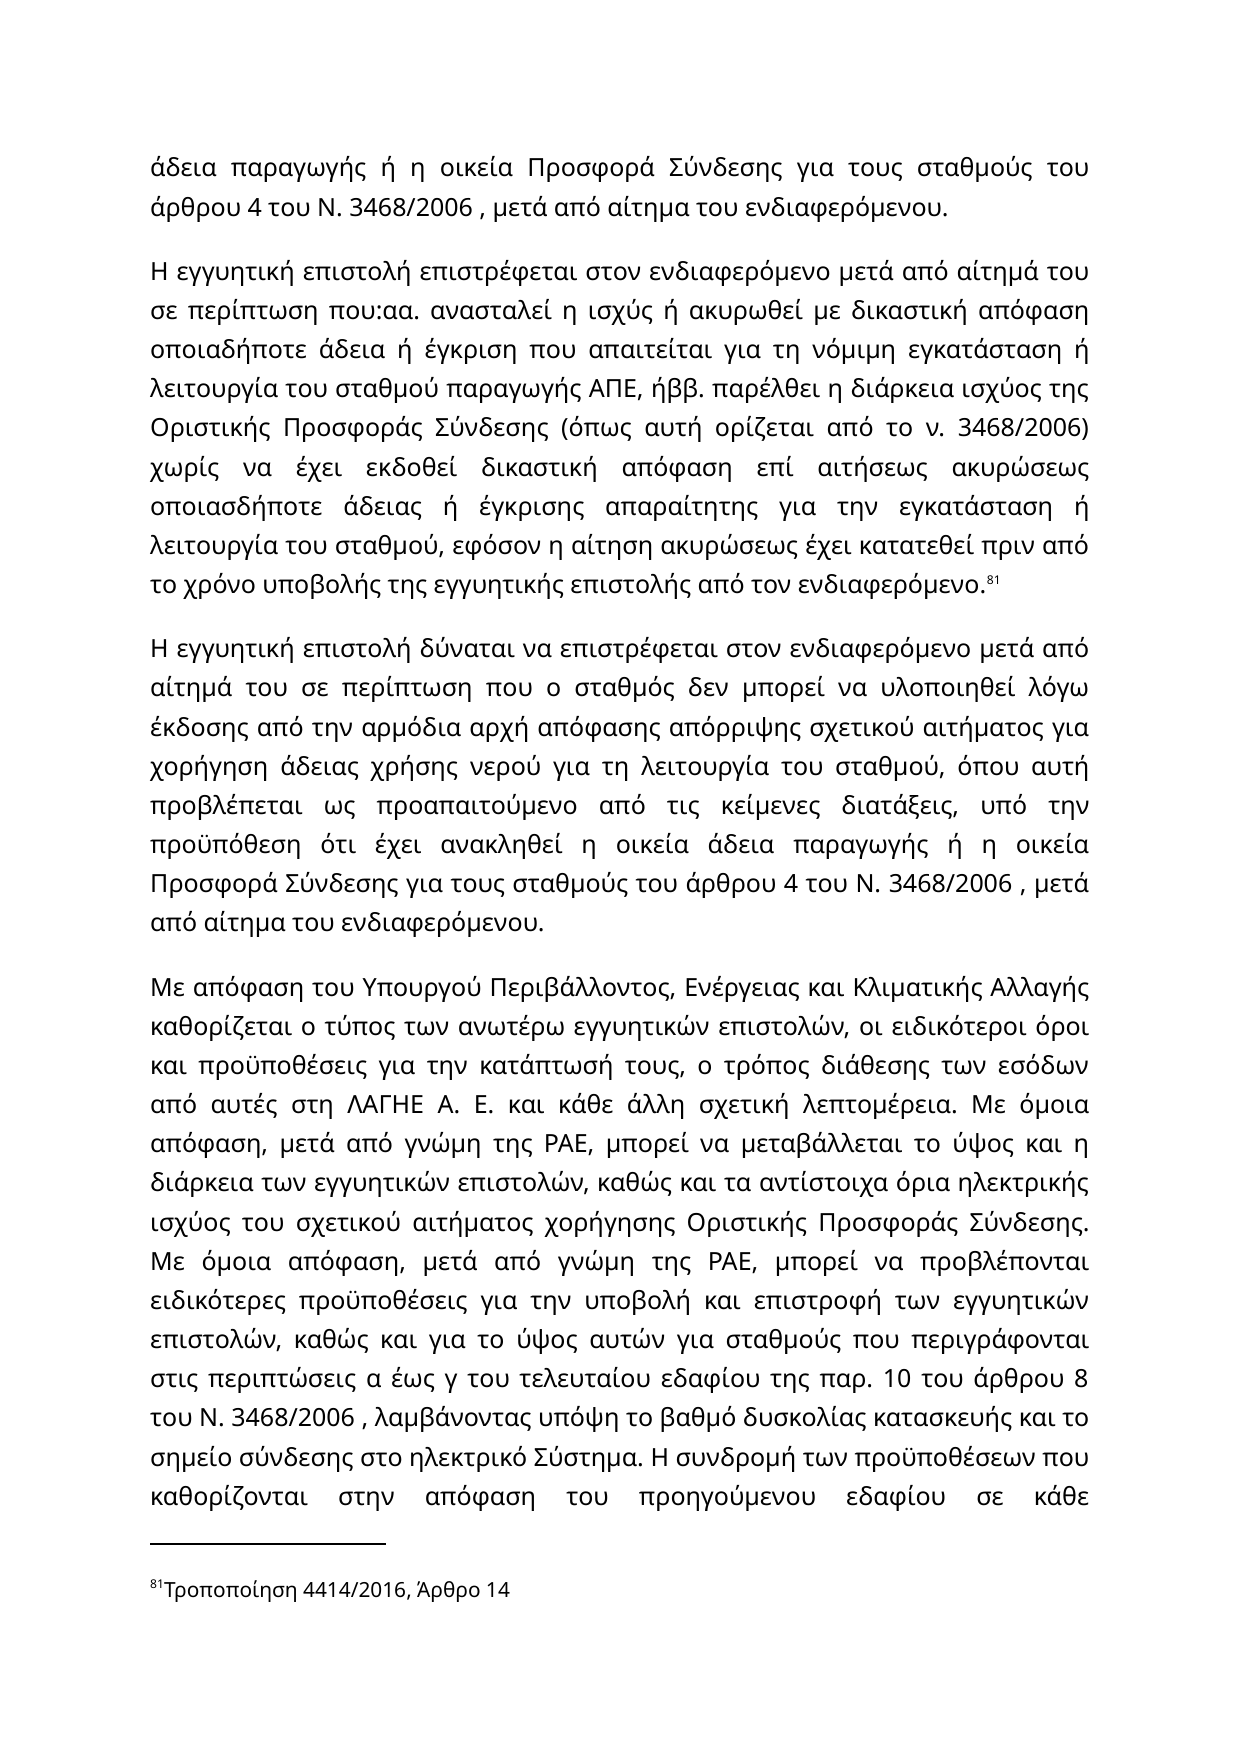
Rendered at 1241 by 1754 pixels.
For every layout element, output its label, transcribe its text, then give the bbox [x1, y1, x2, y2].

text άδεια παραγωγής ή η οικεία Προσφορά Σύνδεσης για τους σταθμούς του άρθρου 4 του Ν. 3468/2006 , μετά από αίτημα του ενδιαφερόμενου. [150, 150, 1090, 223]
text Η εγγυητική επιστολή επιστρέφεται στον ενδιαφερόμενο μετά από αίτημά του σε περίπτωση που:αα. ανασταλεί η ισχύς ή ακυρωθεί με δικαστική απόφαση οποιαδήποτε άδεια ή έγκριση που απαιτείται για τη νόμιμη εγκατάσταση ή λειτουργία του σταθμού παραγωγής ΑΠΕ, ήββ. παρέλθει η διάρκεια ισχύος της Οριστικής Προσφοράς Σύνδεσης (όπως αυτή ορίζεται από το ν. 3468/2006) χωρίς να έχει εκδοθεί δικαστική απόφαση επί αιτήσεως ακυρώσεως οποιασδήποτε άδειας ή έγκρισης απαραίτητης για την εγκατάσταση ή λειτουργία του σταθμού, εφόσον η αίτηση ακυρώσεως έχει κατατεθεί πριν από το χρόνο υποβολής της εγγυητικής επιστολής από τον ενδιαφερόμενο. [150, 253, 1090, 601]
text Με απόφαση του Υπουργού Περιβάλλοντος, Ενέργειας και Κλιματικής Αλλαγής καθορίζεται ο τύπος των ανωτέρω εγγυητικών επιστολών, οι ειδικότεροι όροι και προϋποθέσεις για την κατάπτωσή τους, ο τρόπος διάθεσης των εσόδων από αυτές στη ΛΑΓΗΕ Α. Ε. και κάθε άλλη σχετική λεπτομέρεια. Με όμοια απόφαση, μετά από γνώμη της ΡΑΕ, μπορεί να μεταβάλλεται το ύψος και η διάρκεια των εγγυητικών επιστολών, καθώς και τα αντίστοιχα όρια ηλεκτρικής ισχύος του σχετικού αιτήματος χορήγησης Οριστικής Προσφοράς Σύνδεσης. Με όμοια απόφαση, μετά από γνώμη της ΡΑΕ, μπορεί να προβλέπονται ειδικότερες προϋποθέσεις για την υποβολή και επιστροφή των εγγυητικών επιστολών, καθώς και για το ύψος αυτών για σταθμούς που περιγράφονται στις περιπτώσεις α έως γ του τελευταίου εδαφίου της παρ. 10 του άρθρου 8 του Ν. 3468/2006 , λαμβάνοντας υπόψη το βαθμό δυσκολίας κατασκευής και το σημείο σύνδεσης στο ηλεκτρικό Σύστημα. Η συνδρομή των προϋποθέσεων που καθορίζονται στην απόφαση του προηγούμενου εδαφίου σε κάθε [150, 969, 1090, 1512]
text Η εγγυητική επιστολή δύναται να επιστρέφεται στον ενδιαφερόμενο μετά από αίτημά του σε περίπτωση που ο σταθμός δεν μπορεί να υλοποιηθεί λόγω έκδοσης από την αρμόδια αρχή απόφασης απόρριψης σχετικού αιτήματος για χορήγηση άδειας χρήσης νερού για τη λειτουργία του σταθμού, όπου αυτή προβλέπεται ως προαπαιτούμενο από τις κείμενες διατάξεις, υπό την προϋπόθεση ότι έχει ανακληθεί η οικεία άδεια παραγωγής ή η οικεία Προσφορά Σύνδεσης για τους σταθμούς του άρθρου 4 του Ν. 3468/2006 , μετά από αίτημα του ενδιαφερόμενου. [150, 631, 1090, 939]
text Τροποποίηση 4414/2016, Άρθρο 14 [150, 1576, 1090, 1604]
